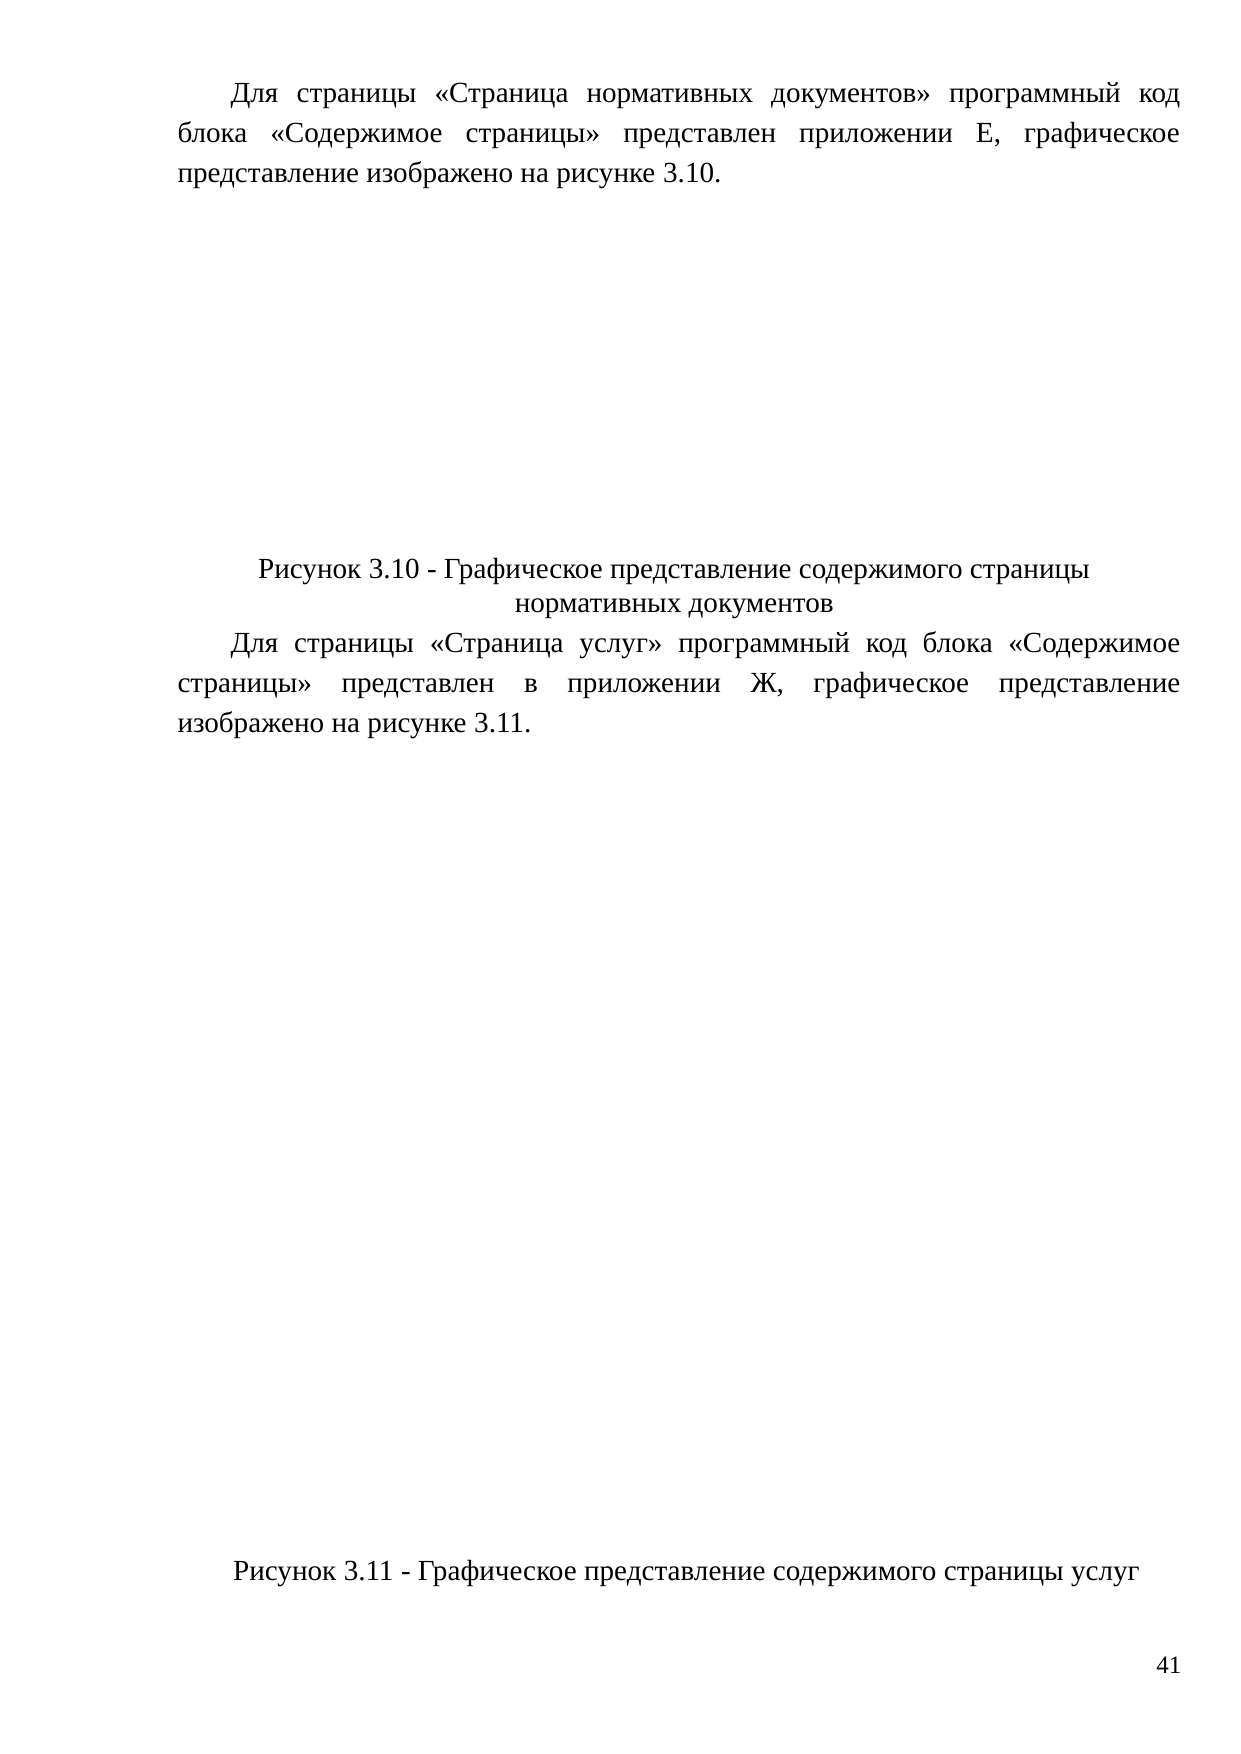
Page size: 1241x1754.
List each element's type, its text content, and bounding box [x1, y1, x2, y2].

text Рисунок 3.11 - Графическое представление содержимого страницы услуг [230, 771, 1142, 1587]
text Для страницы «Страница нормативных документов» программный код блока «Содержимое страницы» представлен приложении Е, графическое представление изображено на рисунке 3.10. [177, 75, 1181, 189]
text Рисунок 3.10 - Графическое представление содержимого страницы нормативных документов [224, 216, 1124, 618]
text Для страницы «Страница услуг» программный код блока «Содержимое страницы» представлен в приложении Ж, графическое представление изображено на рисунке 3.11. [177, 203, 1181, 739]
